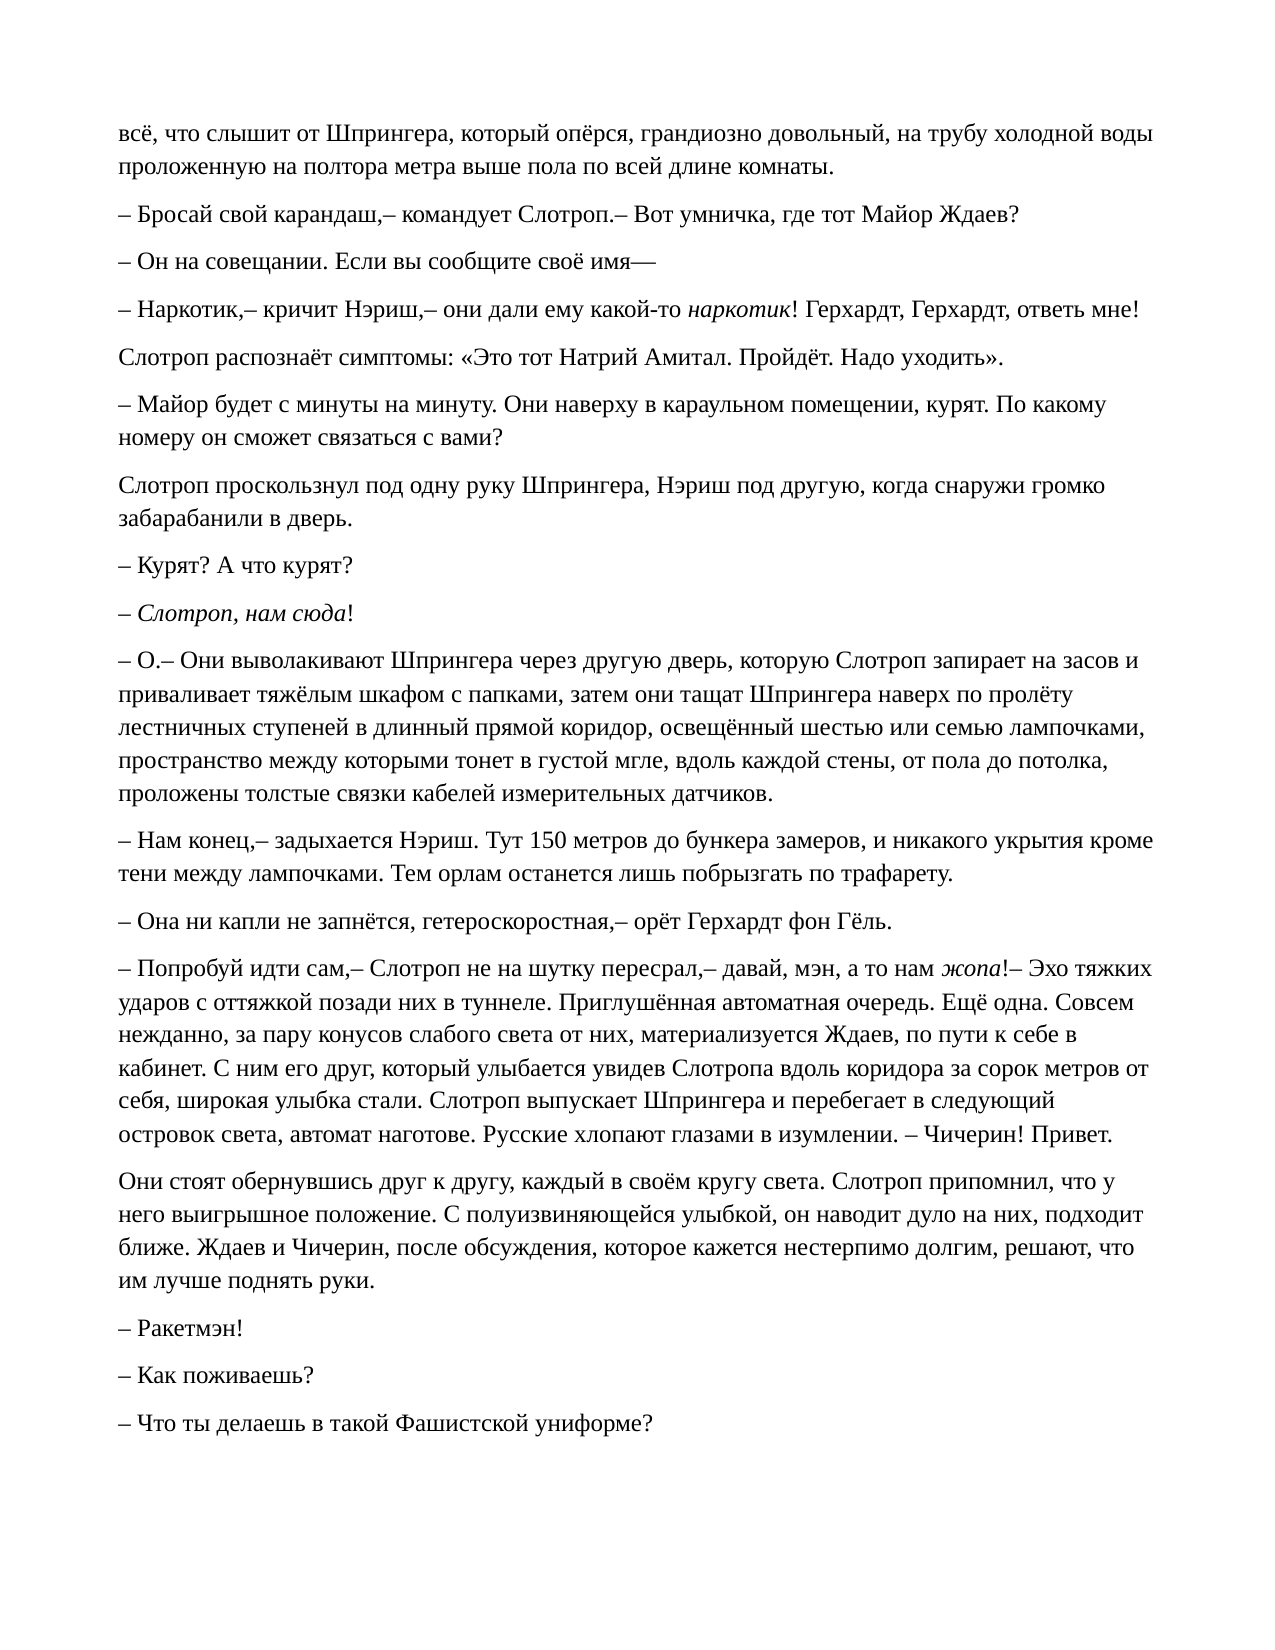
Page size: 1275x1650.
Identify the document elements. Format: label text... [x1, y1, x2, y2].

text – Бросай свой карандаш,– командует Слотроп.– Вот умничка, где тот Майор Ждаев? [118, 199, 1157, 227]
text – Попробуй идти сам,– Слотроп не на шутку пересрал,– давай, мэн, а то нам жопа!– Эхо тяжких ударов с оттяжкой позади них в туннеле. Приглушённая автоматная очередь. Ещё одна. Совсем нежданно, за пару конусов слабого света от них, материализуется Ждаев, по пути к себе в кабинет. С ним его друг, который улыбается увидев Слотропа вдоль коридора за сорок метров от себя, широкая улыбка стали. Слотроп выпускает Шпрингера и перебегает в следующий островок света, автомат наготове. Русские хлопают глазами в изумлении. – Чичерин! Привет. [118, 953, 1157, 1147]
text – Курят? А что курят? [118, 550, 1157, 579]
text всё, что слышит от Шпрингера, который опёрся, грандиозно довольный, на трубу холодной воды проложенную на полтора метра выше пола по всей длине комнаты. [118, 118, 1157, 180]
text Слотроп распознаёт симптомы: «Это тот Натрий Амитал. Пройдёт. Надо уходить». [118, 342, 1157, 370]
text – Наркотик,– кричит Нэриш,– они дали ему какой-то наркотик! Герхардт, Герхардт, ответь мне! [118, 294, 1157, 323]
text – Она ни капли не запнётся, гетероскоростная,– орёт Герхардт фон Гёль. [118, 906, 1157, 935]
text Слотроп проскользнул под одну руку Шпрингера, Нэриш под другую, когда снаружи громко забарабанили в дверь. [118, 470, 1157, 532]
text – О.– Они выволакивают Шпрингера через другую дверь, которую Слотроп запирает на засов и приваливает тяжёлым шкафом с папками, затем они тащат Шпрингера наверх по пролёту лестничных ступеней в длинный прямой коридор, освещённый шестью или семью лампочками, пространство между которыми тонет в густой мгле, вдоль каждой стены, от пола до потолка, проложены толстые связки кабелей измерительных датчиков. [118, 646, 1157, 806]
text – Слотроп, нам сюда! [118, 598, 1157, 627]
text Они стоят обернувшись друг к другу, каждый в своём кругу света. Слотроп припомнил, что у него выигрышное положение. С полуизвиняющейся улыбкой, он наводит дуло на них, подходит ближе. Ждаев и Чичерин, после обсуждения, которое кажется нестерпимо долгим, решают, что им лучше поднять руки. [118, 1166, 1157, 1294]
text – Нам конец,– задыхается Нэриш. Тут 150 метров до бункера замеров, и никакого укрытия кроме тени между лампочками. Тем орлам останется лишь побрызгать по трафарету. [118, 825, 1157, 887]
text – Он на совещании. Если вы сообщите своё имя— [118, 246, 1157, 275]
text – Майор будет с минуты на минуту. Они наверху в караульном помещении, курят. По какому номеру он сможет связаться с вами? [118, 389, 1157, 451]
text – Ракетмэн! [118, 1313, 1157, 1342]
text – Что ты делаешь в такой Фашистской униформе? [118, 1408, 1157, 1437]
text – Как поживаешь? [118, 1361, 1157, 1389]
